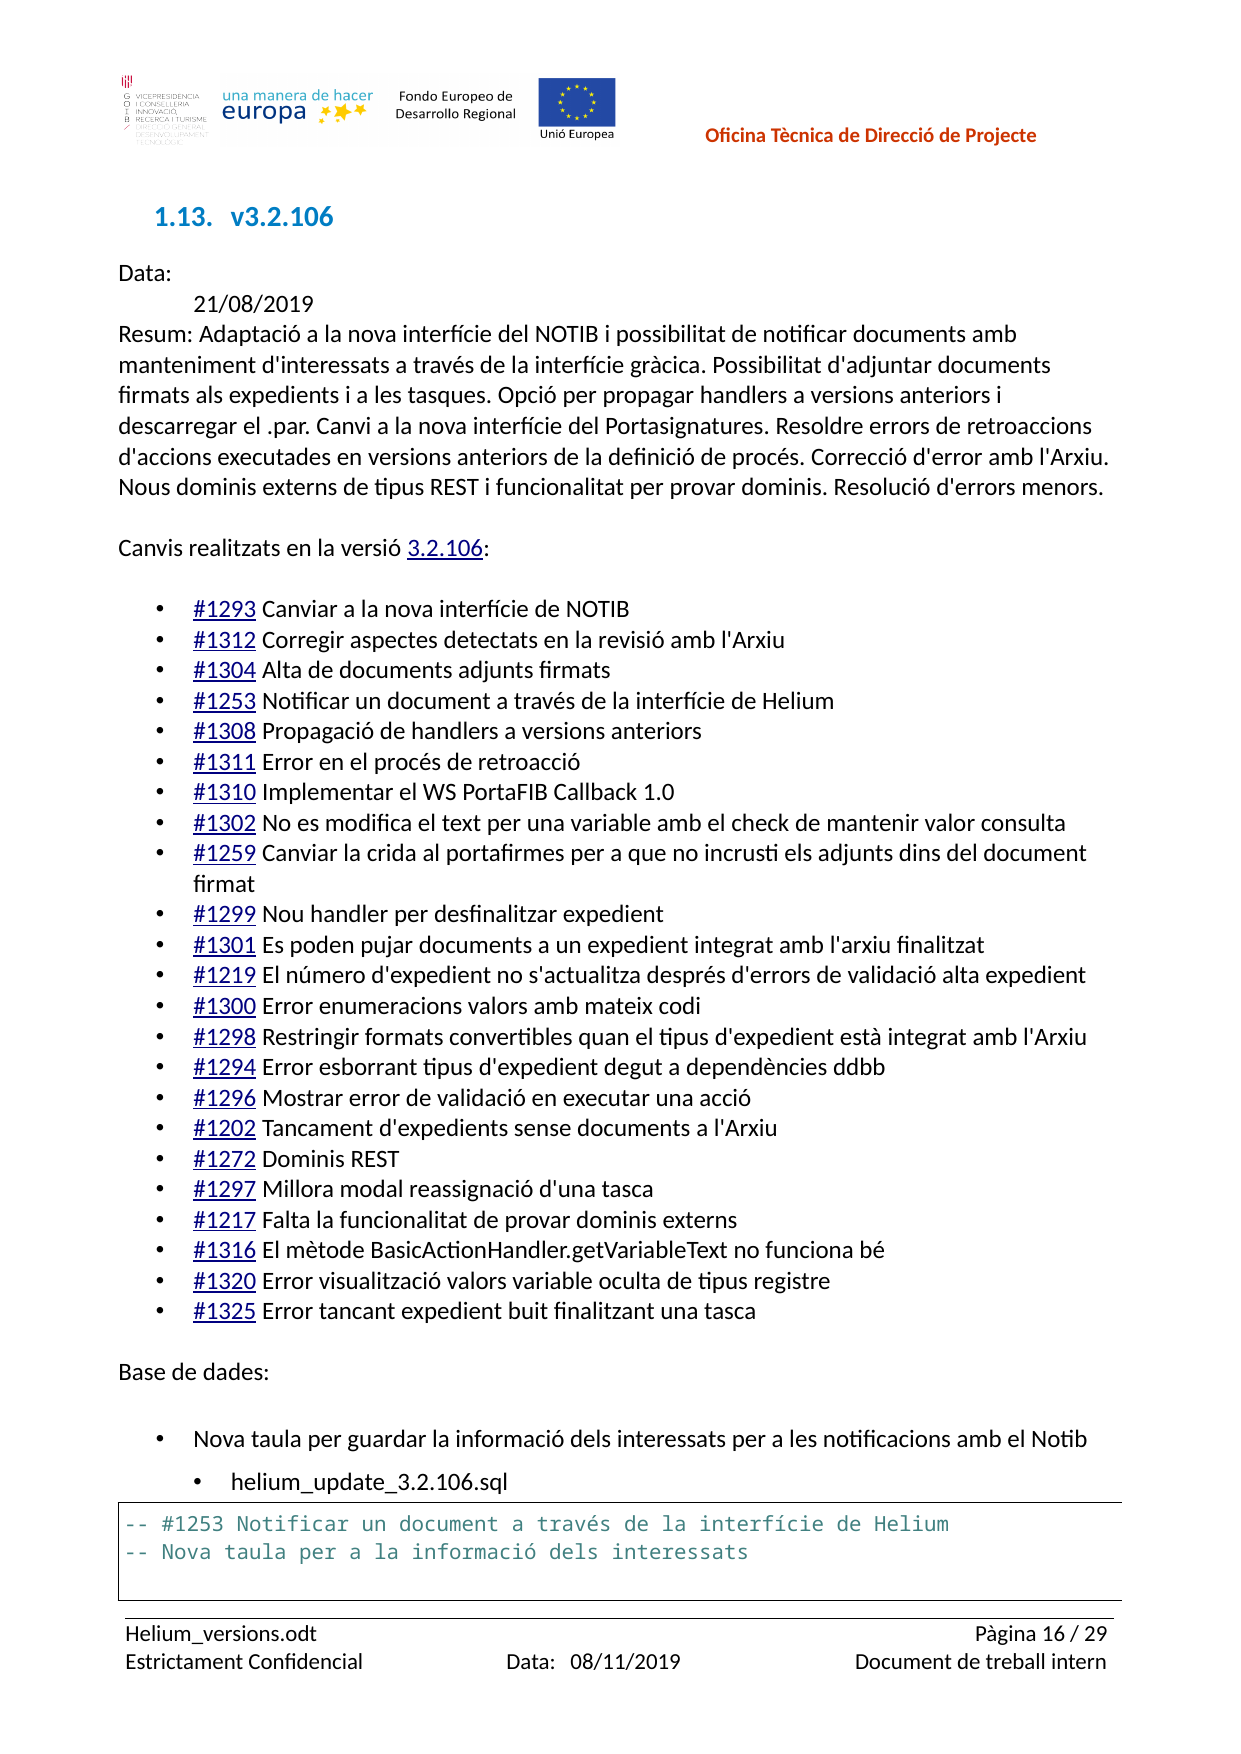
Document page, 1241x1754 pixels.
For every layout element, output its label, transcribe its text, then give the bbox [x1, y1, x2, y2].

list #1253 Notificar un document a través de la interfície de Helium [156, 685, 1122, 715]
list #1293 Canviar a la nova interfície de NOTIB [156, 593, 1122, 624]
list #1217 Falta la funcionalitat de provar dominis externs [156, 1204, 1122, 1234]
list #1202 Tancament d'expedients sense documents a l'Arxiu [156, 1112, 1122, 1143]
list #1294 Error esborrant tipus d'expedient degut a dependències ddbb [156, 1051, 1122, 1082]
text Canvis realitzats en la versió 3.2.106: [118, 532, 1122, 563]
list #1304 Alta de documents adjunts firmats [156, 654, 1122, 685]
list #1259 Canviar la crida al portafirmes per a que no incrusti els adjunts dins del document firmat [156, 837, 1122, 898]
list Nova taula per guardar la informació dels interessats per a les notificacions amb el Notib [156, 1423, 1122, 1454]
list #1311 Error en el procés de retroacció [156, 746, 1122, 776]
subtitle v3.2.106 [153, 198, 1122, 234]
text Base de dades: [118, 1356, 1122, 1387]
list #1312 Corregir aspectes detectats en la revisió amb l'Arxiu [156, 624, 1122, 654]
picture [219, 73, 621, 147]
list #1310 Implementar el WS PortaFIB Callback 1.0 [156, 776, 1122, 807]
list #1297 Millora modal reassignació d'una tasca [156, 1173, 1122, 1204]
list #1296 Mostrar error de validació en executar una acció [156, 1082, 1122, 1112]
list #1320 Error visualització valors variable oculta de tipus registre [156, 1265, 1122, 1295]
list #1301 Es poden pujar documents a un expedient integrat amb l'arxiu finalitzat [156, 929, 1122, 959]
list helium_update_3.2.106.sql [193, 1466, 1122, 1496]
picture [118, 73, 213, 147]
list #1300 Error enumeracions valors amb mateix codi [156, 990, 1122, 1021]
list #1308 Propagació de handlers a versions anteriors [156, 715, 1122, 746]
list #1302 No es modifica el text per una variable amb el check de mantenir valor consulta [156, 807, 1122, 837]
list #1316 El mètode BasicActionHandler.getVariableText no funciona bé [156, 1234, 1122, 1265]
list #1298 Restringir formats convertibles quan el tipus d'expedient està integrat amb l'Arxiu [156, 1021, 1122, 1051]
text Data: [118, 258, 1122, 288]
table_header -- #1253 Notificar un document a través de la interfície de Helium -- Nova taula per a la informació dels interessats [119, 1503, 1122, 1600]
list #1272 Dominis REST [156, 1143, 1122, 1173]
text Resum: Adaptació a la nova interfície del NOTIB i possibilitat de notificar documents amb manteniment d'interessats a través de la interfície gràcica. Possibilitat d'adjuntar documents firmats als expedients i a les tasques. Opció per propagar handlers a versions anteriors i descarregar el .par. Canvi a la nova interfície del Portasignatures. Resoldre errors de retroaccions d'accions executades en versions anteriors de la definició de procés. Correcció d'error amb l'Arxiu. Nous dominis externs de tipus REST i funcionalitat per provar dominis. Resolució d'errors menors. [118, 319, 1122, 502]
list #1219 El número d'expedient no s'actualitza després d'errors de validació alta expedient [156, 959, 1122, 990]
text 21/08/2019 [118, 288, 1122, 319]
list #1299 Nou handler per desfinalitzar expedient [156, 898, 1122, 929]
list #1325 Error tancant expedient buit finalitzant una tasca [156, 1295, 1122, 1326]
